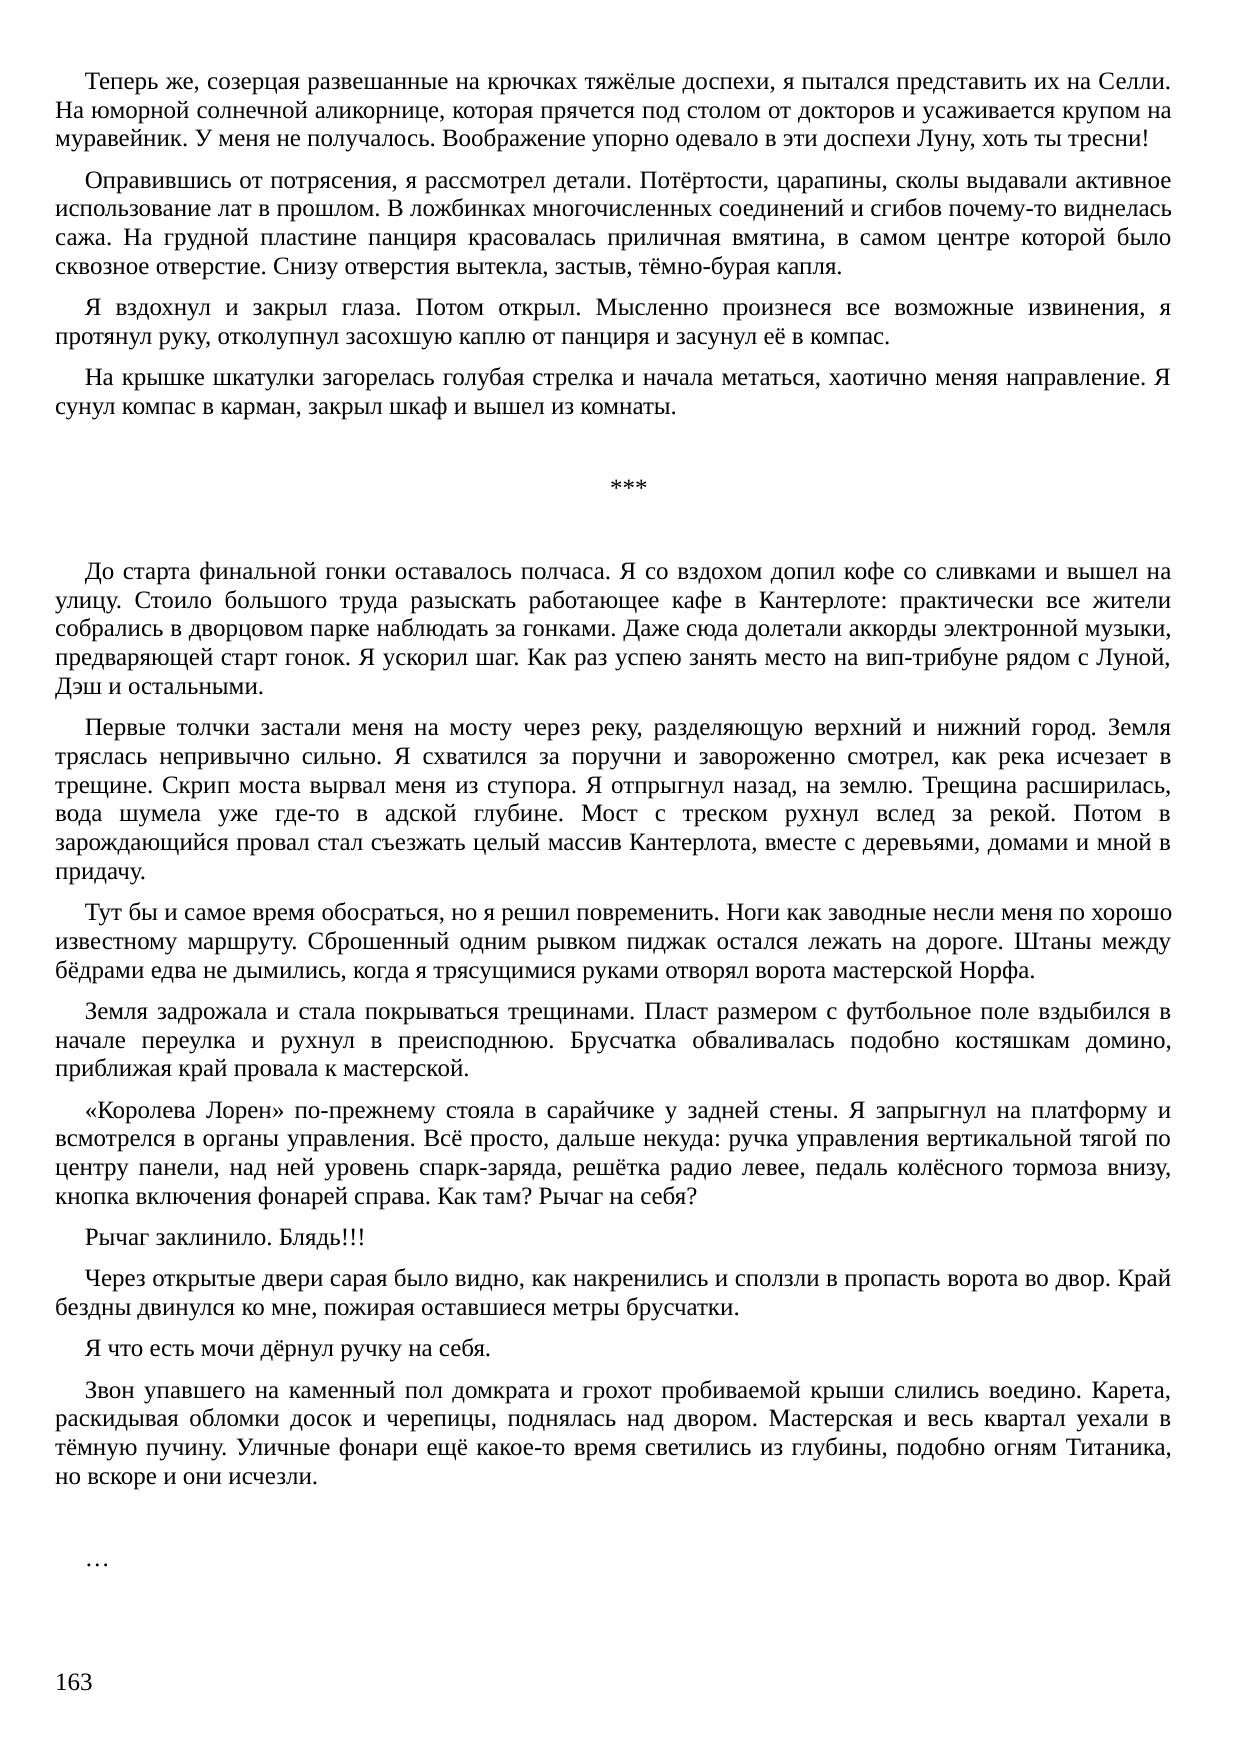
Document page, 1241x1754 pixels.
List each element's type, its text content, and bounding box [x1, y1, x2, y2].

text Я что есть мочи дёрнул ручку на себя. [55, 1333, 1173, 1362]
text … [55, 1543, 1173, 1572]
text Рычаг заклинило. Блядь!!! [55, 1222, 1173, 1251]
text Звон упавшего на каменный пол домкрата и грохот пробиваемой крыши слились воедино. Карета, раскидывая обломки досок и черепицы, поднялась над двором. Мастерская и весь квартал уехали в тёмную пучину. Уличные фонари ещё какое-то время светились из глубины, подобно огням Титаника, но вскоре и они исчезли. [55, 1375, 1173, 1490]
text Тут бы и самое время обосраться, но я решил повременить. Ноги как заводные несли меня по хорошо известному маршруту. Сброшенный одним рывком пиджак остался лежать на дороге. Штаны между бёдрами едва не дымились, когда я трясущимися руками отворял ворота мастерской Норфа. [55, 897, 1173, 983]
text Оправившись от потрясения, я рассмотрел детали. Потёртости, царапины, сколы выдавали активное использование лат в прошлом. В ложбинках многочисленных соединений и сгибов почему-то виднелась сажа. На грудной пластине панциря красовалась приличная вмятина, в самом центре которой было сквозное отверстие. Снизу отверстия вытекла, застыв, тёмно-бурая капля. [55, 165, 1173, 280]
text До старта финальной гонки оставалось полчаса. Я со вздохом допил кофе со сливками и вышел на улицу. Стоило большого труда разыскать работающее кафе в Кантерлоте: практически все жители собрались в дворцовом парке наблюдать за гонками. Даже сюда долетали аккорды электронной музыки, предваряющей старт гонок. Я ускорил шаг. Как раз успею занять место на вип-трибуне рядом с Луной, Дэш и остальными. [55, 556, 1173, 700]
text Я вздохнул и закрыл глаза. Потом открыл. Мысленно произнеся все возможные извинения, я протянул руку, отколупнул засохшую каплю от панциря и засунул её в компас. [55, 292, 1173, 350]
text На крышке шкатулки загорелась голубая стрелка и начала метаться, хаотично меняя направление. Я сунул компас в карман, закрыл шкаф и вышел из комнаты. [55, 362, 1173, 420]
text «Королева Лорен» по-прежнему стояла в сарайчике у задней стены. Я запрыгнул на платформу и всмотрелся в органы управления. Всё просто, дальше некуда: ручка управления вертикальной тягой по центру панели, над ней уровень спарк-заряда, решётка радио левее, педаль колёсного тормоза внизу, кнопка включения фонарей справа. Как там? Рычаг на себя? [55, 1095, 1173, 1210]
text Через открытые двери сарая было видно, как накренились и сползли в пропасть ворота во двор. Край бездны двинулся ко мне, пожирая оставшиеся метры брусчатки. [55, 1263, 1173, 1321]
text Первые толчки застали меня на мосту через реку, разделяющую верхний и нижний город. Земля тряслась непривычно сильно. Я схватился за поручни и завороженно смотрел, как река исчезает в трещине. Скрип моста вырвал меня из ступора. Я отпрыгнул назад, на землю. Трещина расширилась, вода шумела уже где-то в адской глубине. Мост с треском рухнул вслед за рекой. Потом в зарождающийся провал стал съезжать целый массив Кантерлота, вместе с деревьями, домами и мной в придачу. [55, 712, 1173, 885]
text Теперь же, созерцая развешанные на крючках тяжёлые доспехи, я пытался представить их на Селли. На юморной солнечной аликорнице, которая прячется под столом от докторов и усаживается крупом на муравейник. У меня не получалось. Воображение упорно одевало в эти доспехи Луну, хоть ты тресни! [55, 66, 1173, 152]
text *** [55, 473, 1173, 502]
text Земля задрожала и стала покрываться трещинами. Пласт размером с футбольное поле вздыбился в начале переулка и рухнул в преисподнюю. Брусчатка обваливалась подобно костяшкам домино, приближая край провала к мастерской. [55, 996, 1173, 1082]
